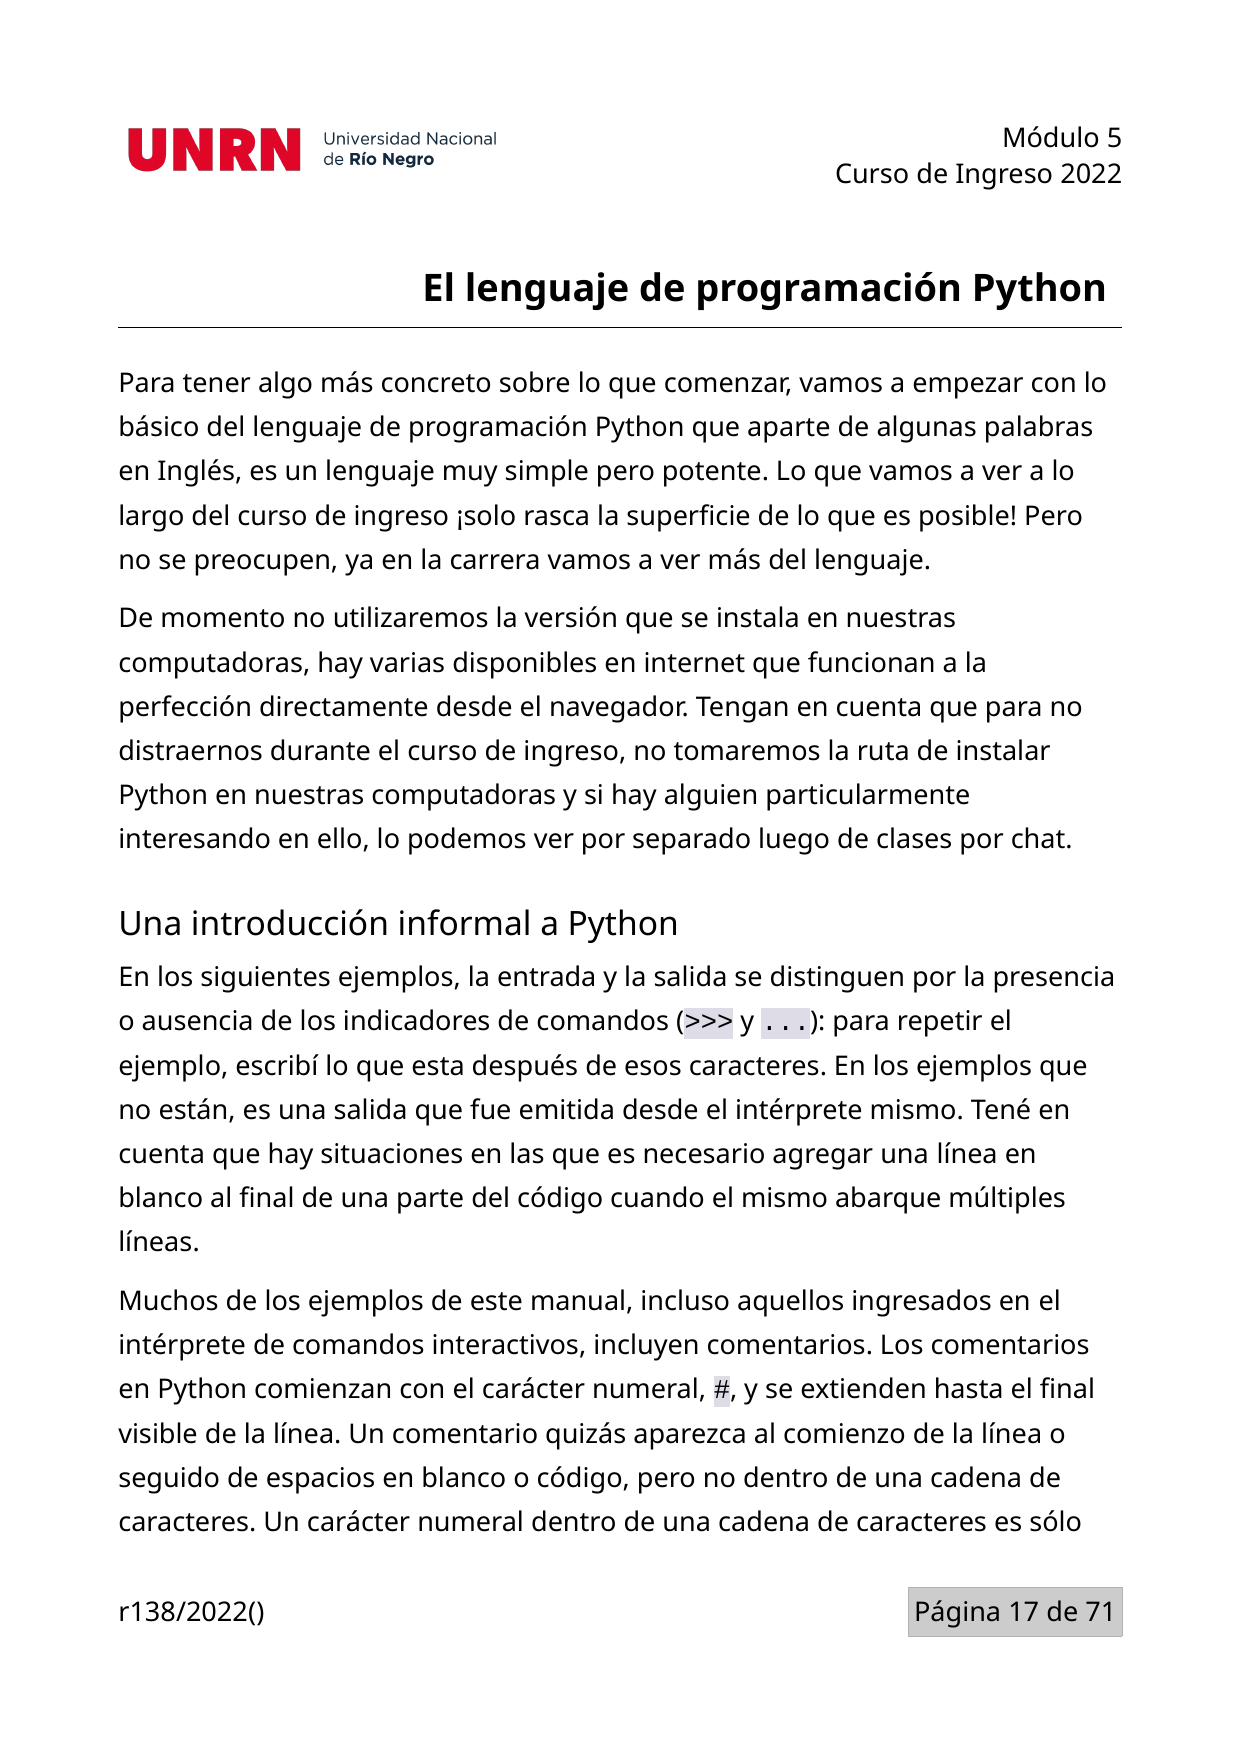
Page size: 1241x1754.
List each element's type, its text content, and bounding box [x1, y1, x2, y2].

picture [118, 118, 505, 180]
subtitle El lenguaje de programación Python [118, 246, 1122, 327]
text En los siguientes ejemplos, la entrada y la salida se distinguen por la presencia o ausencia de los indicadores de comandos (>>> y ...): para repetir el ejemplo, escribí lo que esta después de esos caracteres. En los ejemplos que no están, es una salida que fue emitida desde el intérprete mismo. Tené en cuenta que hay situaciones en las que es necesario agregar una línea en blanco al final de una parte del código cuando el mismo abarque múltiples líneas. [118, 958, 1122, 1260]
subtitle Una introducción informal a Python [118, 899, 1122, 945]
text Muchos de los ejemplos de este manual, incluso aquellos ingresados en el intérprete de comandos interactivos, incluyen comentarios. Los comentarios en Python comienzan con el carácter numeral, #, y se extienden hasta el final visible de la línea. Un comentario quizás aparezca al comienzo de la línea o seguido de espacios en blanco o código, pero no dentro de una cadena de caracteres. Un carácter numeral dentro de una cadena de caracteres es sólo [118, 1282, 1122, 1539]
text Para tener algo más concreto sobre lo que comenzar, vamos a empezar con lo básico del lenguaje de programación Python que aparte de algunas palabras en Inglés, es un lenguaje muy simple pero potente. Lo que vamos a ver a lo largo del curso de ingreso ¡solo rasca la superficie de lo que es posible! Pero no se preocupen, ya en la carrera vamos a ver más del lenguaje. [118, 363, 1122, 577]
text De momento no utilizaremos la versión que se instala en nuestras computadoras, hay varias disponibles en internet que funcionan a la perfección directamente desde el navegador. Tengan en cuenta que para no distraernos durante el curso de ingreso, no tomaremos la ruta de instalar Python en nuestras computadoras y si hay alguien particularmente interesando en ello, lo podemos ver por separado luego de clases por chat. [118, 599, 1122, 857]
